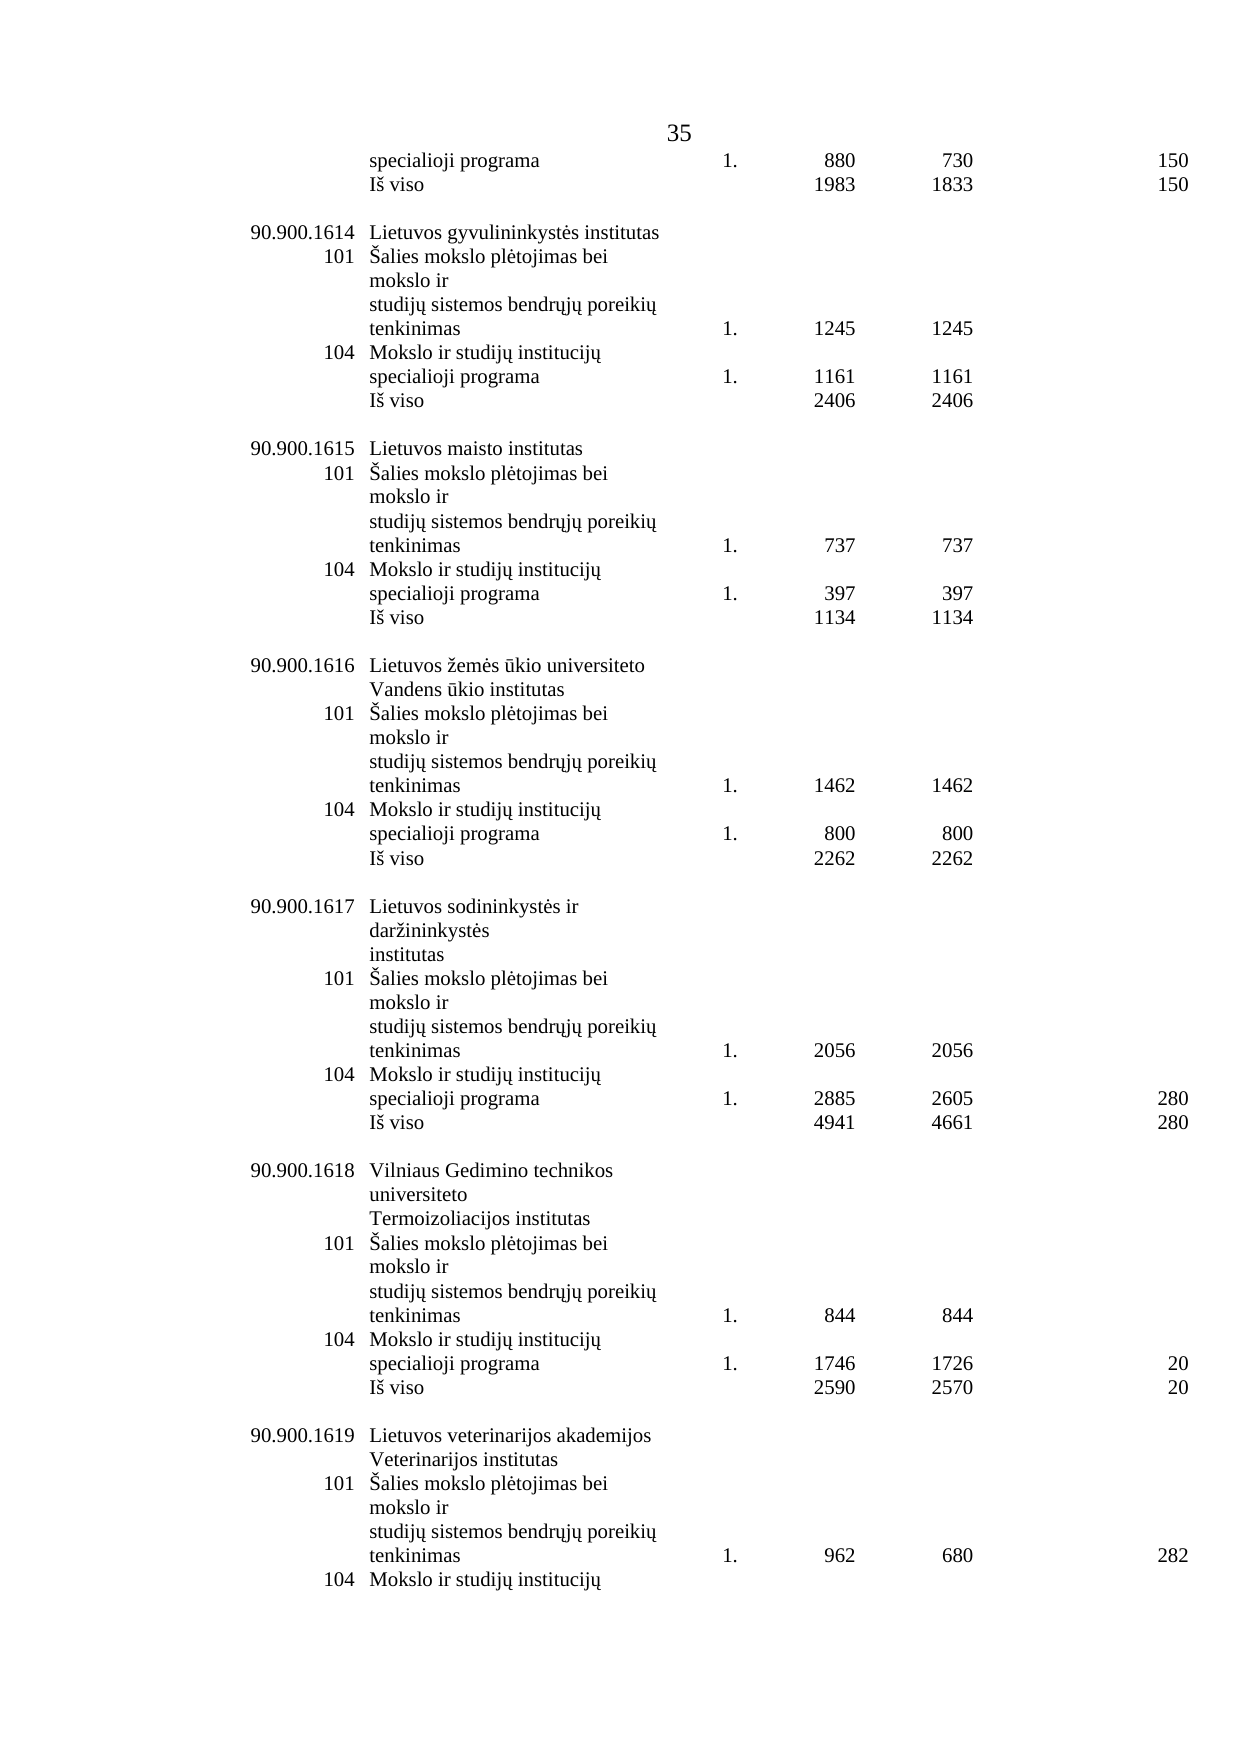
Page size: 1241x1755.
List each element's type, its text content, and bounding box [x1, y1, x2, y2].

table_cell [863, 797, 980, 821]
table_cell 90.900.1617 [177, 894, 362, 942]
table_cell [980, 557, 1098, 581]
table_cell [980, 629, 1098, 653]
table_cell 1. [680, 581, 779, 605]
table_cell tenkinimas [362, 1038, 680, 1062]
table_cell studijų sistemos bendrųjų poreikių [362, 1014, 680, 1038]
table_cell [980, 220, 1098, 244]
table_cell [980, 1351, 1098, 1375]
table_cell Termoizoliacijos institutas [362, 1206, 680, 1230]
table_cell [779, 292, 863, 316]
table_cell [980, 1086, 1098, 1110]
table_cell [779, 1158, 863, 1206]
table_cell [863, 509, 980, 533]
table_cell [980, 1134, 1098, 1158]
table_cell [980, 701, 1098, 749]
table_cell 101 [177, 1471, 362, 1519]
table_cell [980, 292, 1098, 316]
table_cell [779, 1279, 863, 1303]
table_cell [680, 1471, 779, 1519]
table_cell [779, 1206, 863, 1230]
table_cell 1983 [779, 172, 863, 196]
table_cell 280 [1099, 1086, 1196, 1110]
table_cell [980, 1543, 1098, 1567]
table_cell [177, 1447, 362, 1471]
table_cell [1099, 797, 1196, 821]
table_cell 1726 [863, 1351, 980, 1375]
table_cell Mokslo ir studijų institucijų [362, 340, 680, 364]
table_cell 1245 [779, 316, 863, 340]
table_cell [863, 1279, 980, 1303]
table_cell 104 [177, 340, 362, 364]
table_cell [863, 1423, 980, 1447]
table_cell 844 [779, 1303, 863, 1327]
table_cell [779, 942, 863, 966]
table_cell 1833 [863, 172, 980, 196]
table_cell 1161 [779, 364, 863, 388]
table_cell 397 [779, 581, 863, 605]
table_cell 1. [680, 1086, 779, 1110]
table_cell specialioji programa [362, 821, 680, 845]
table_cell [680, 196, 779, 220]
table_cell specialioji programa [362, 148, 680, 172]
table_cell 90.900.1614 [177, 220, 362, 244]
table_cell [980, 1327, 1098, 1351]
table_cell [980, 1279, 1098, 1303]
table_cell [1099, 509, 1196, 533]
table_cell 20 [1099, 1375, 1196, 1399]
table_cell [177, 1399, 362, 1423]
table_cell [779, 340, 863, 364]
table_cell [680, 653, 779, 677]
table_cell [680, 1423, 779, 1447]
table_cell [779, 1567, 863, 1591]
table_cell [177, 773, 362, 797]
table_cell institutas [362, 942, 680, 966]
table_cell 282 [1099, 1543, 1196, 1567]
table_cell [177, 292, 362, 316]
table_cell [863, 677, 980, 701]
table_cell [1099, 1519, 1196, 1543]
table_cell [1099, 870, 1196, 893]
table_cell [362, 870, 680, 893]
table_cell [680, 1399, 779, 1423]
table_cell [980, 533, 1098, 557]
table_cell [980, 1062, 1098, 1086]
table_cell [177, 1134, 362, 1158]
table_cell [1099, 1230, 1196, 1278]
table_cell [680, 1279, 779, 1303]
table_cell [863, 196, 980, 220]
table_cell 1. [680, 1038, 779, 1062]
table_cell [863, 1447, 980, 1471]
table_cell 1462 [863, 773, 980, 797]
table_cell [680, 172, 779, 196]
table_cell [1099, 364, 1196, 388]
table_cell [980, 605, 1098, 629]
table_cell 101 [177, 244, 362, 292]
table_cell [1099, 1038, 1196, 1062]
table_cell Iš viso [362, 388, 680, 412]
table_cell 2056 [779, 1038, 863, 1062]
table_cell [980, 1110, 1098, 1134]
table_cell [779, 1447, 863, 1471]
table_cell [177, 412, 362, 436]
table_cell [680, 1110, 779, 1134]
table_cell [980, 1038, 1098, 1062]
table_cell [362, 1134, 680, 1158]
table_cell [779, 196, 863, 220]
table_cell [1099, 894, 1196, 942]
table_cell [779, 1062, 863, 1086]
table_cell [980, 797, 1098, 821]
table_cell [779, 797, 863, 821]
table_cell [680, 1014, 779, 1038]
table_cell [779, 629, 863, 653]
table_cell Vilniaus Gedimino technikos universiteto [362, 1158, 680, 1206]
table_cell [680, 292, 779, 316]
table_cell [177, 196, 362, 220]
table_cell 101 [177, 966, 362, 1014]
table_cell 90.900.1618 [177, 1158, 362, 1206]
table_cell [680, 388, 779, 412]
table_cell [680, 1567, 779, 1591]
table_cell [980, 1471, 1098, 1519]
table_cell [980, 460, 1098, 508]
table_cell 104 [177, 1567, 362, 1591]
table_cell [863, 1134, 980, 1158]
table_cell [177, 1543, 362, 1567]
table_cell [863, 220, 980, 244]
table_cell Lietuvos gyvulininkystės institutas [362, 220, 680, 244]
table_cell [779, 220, 863, 244]
table_cell [980, 942, 1098, 966]
table_cell Mokslo ir studijų institucijų [362, 557, 680, 581]
table_cell [680, 412, 779, 436]
table_cell [680, 340, 779, 364]
table_cell 4941 [779, 1110, 863, 1134]
table_cell [980, 1303, 1098, 1327]
table_cell [863, 1519, 980, 1543]
table_cell [779, 509, 863, 533]
table_cell [779, 436, 863, 460]
table_cell [863, 1062, 980, 1086]
table_cell [863, 629, 980, 653]
table_cell [980, 340, 1098, 364]
table_cell 1462 [779, 773, 863, 797]
table_cell [980, 412, 1098, 436]
table_cell 2570 [863, 1375, 980, 1399]
table_cell [680, 845, 779, 869]
table_cell [1099, 436, 1196, 460]
table_cell 104 [177, 797, 362, 821]
table_cell [863, 436, 980, 460]
table_cell [1099, 821, 1196, 845]
table_cell 730 [863, 148, 980, 172]
table_cell [680, 797, 779, 821]
table_cell [680, 1134, 779, 1158]
table_cell 397 [863, 581, 980, 605]
table_cell [980, 581, 1098, 605]
table_cell [1099, 581, 1196, 605]
table_cell [680, 1519, 779, 1543]
table_cell [1099, 1327, 1196, 1351]
table_cell [1099, 653, 1196, 677]
table_cell 1. [680, 773, 779, 797]
table_cell [177, 1279, 362, 1303]
table_cell [863, 701, 980, 749]
table_cell [1099, 412, 1196, 436]
table_cell [1099, 605, 1196, 629]
table_cell Mokslo ir studijų institucijų [362, 1062, 680, 1086]
table_cell 90.900.1619 [177, 1423, 362, 1447]
table_cell [980, 894, 1098, 942]
table_cell Šalies mokslo plėtojimas bei mokslo ir [362, 460, 680, 508]
table_cell [177, 388, 362, 412]
table_cell [680, 942, 779, 966]
table_cell [779, 894, 863, 942]
table_cell 1. [680, 1543, 779, 1567]
table_cell [362, 1399, 680, 1423]
table_cell [680, 1206, 779, 1230]
table_cell [680, 1062, 779, 1086]
table_cell [980, 773, 1098, 797]
table_cell [863, 653, 980, 677]
table_cell [177, 1375, 362, 1399]
table_cell [680, 749, 779, 773]
table_cell [1099, 1399, 1196, 1423]
table_cell specialioji programa [362, 581, 680, 605]
table_cell [1099, 1134, 1196, 1158]
table_cell [680, 244, 779, 292]
table_cell [1099, 966, 1196, 1014]
table_cell specialioji programa [362, 364, 680, 388]
table_cell [1099, 677, 1196, 701]
table_cell [980, 364, 1098, 388]
table_cell tenkinimas [362, 1543, 680, 1567]
table_cell [779, 412, 863, 436]
table_cell [177, 677, 362, 701]
table_cell 737 [779, 533, 863, 557]
table_cell [863, 292, 980, 316]
table_cell [980, 966, 1098, 1014]
table_cell [779, 460, 863, 508]
table_cell [1099, 701, 1196, 749]
table_cell Vandens ūkio institutas [362, 677, 680, 701]
table_cell [1099, 1062, 1196, 1086]
table_cell [1099, 1014, 1196, 1038]
table_cell [980, 1375, 1098, 1399]
table_cell 2885 [779, 1086, 863, 1110]
table_cell [1099, 292, 1196, 316]
table_cell [980, 436, 1098, 460]
table_cell [980, 388, 1098, 412]
table_cell [177, 870, 362, 893]
table_cell Lietuvos maisto institutas [362, 436, 680, 460]
table_cell Lietuvos sodininkystės ir daržininkystės [362, 894, 680, 942]
table_cell Šalies mokslo plėtojimas bei mokslo ir [362, 966, 680, 1014]
table_cell tenkinimas [362, 533, 680, 557]
table_cell [177, 148, 362, 172]
table_cell [680, 605, 779, 629]
table_cell [779, 701, 863, 749]
table_cell 800 [863, 821, 980, 845]
table_cell Iš viso [362, 1375, 680, 1399]
table_cell Šalies mokslo plėtojimas bei mokslo ir [362, 1471, 680, 1519]
table_cell 844 [863, 1303, 980, 1327]
table_cell [980, 1230, 1098, 1278]
table_cell [863, 412, 980, 436]
table_cell [680, 1327, 779, 1351]
table_cell specialioji programa [362, 1086, 680, 1110]
table_cell 90.900.1616 [177, 653, 362, 677]
table_cell [177, 581, 362, 605]
table_cell [680, 1375, 779, 1399]
table_cell [980, 1447, 1098, 1471]
table_cell 90.900.1615 [177, 436, 362, 460]
table_cell 1245 [863, 316, 980, 340]
table_cell [1099, 1279, 1196, 1303]
table_cell 20 [1099, 1351, 1196, 1375]
table_cell [177, 1351, 362, 1375]
table_cell [680, 966, 779, 1014]
table_cell [177, 749, 362, 773]
table_cell [177, 845, 362, 869]
table_cell 2262 [863, 845, 980, 869]
table_cell 1161 [863, 364, 980, 388]
table_cell [1099, 1158, 1196, 1206]
table_cell [863, 1230, 980, 1278]
table_cell Iš viso [362, 1110, 680, 1134]
table_cell 1. [680, 1351, 779, 1375]
table_cell studijų sistemos bendrųjų poreikių [362, 1279, 680, 1303]
table_cell [177, 1303, 362, 1327]
table_cell [779, 557, 863, 581]
table_cell [779, 1327, 863, 1351]
table_cell 962 [779, 1543, 863, 1567]
table_cell [980, 821, 1098, 845]
table_cell [680, 509, 779, 533]
table_cell [1099, 388, 1196, 412]
table_cell [779, 870, 863, 893]
table_cell [1099, 557, 1196, 581]
table_cell [177, 605, 362, 629]
table_cell 101 [177, 1230, 362, 1278]
table_cell [980, 316, 1098, 340]
table_cell [980, 244, 1098, 292]
table_cell [680, 557, 779, 581]
table_cell 2056 [863, 1038, 980, 1062]
table_cell [1099, 1206, 1196, 1230]
table_cell 2406 [863, 388, 980, 412]
table_cell [177, 1519, 362, 1543]
table_cell 1. [680, 821, 779, 845]
table_cell [177, 1014, 362, 1038]
table_cell [980, 148, 1098, 172]
table_cell [177, 316, 362, 340]
table_cell 4661 [863, 1110, 980, 1134]
table_cell 737 [863, 533, 980, 557]
table_cell [680, 677, 779, 701]
table_cell studijų sistemos bendrųjų poreikių [362, 292, 680, 316]
table_cell tenkinimas [362, 316, 680, 340]
table_cell 1134 [779, 605, 863, 629]
table_cell Iš viso [362, 172, 680, 196]
table_cell [1099, 1567, 1196, 1591]
table_cell 2406 [779, 388, 863, 412]
table_cell [779, 749, 863, 773]
table_cell [863, 942, 980, 966]
table_cell 1746 [779, 1351, 863, 1375]
table_cell [980, 1158, 1098, 1206]
table_cell [680, 870, 779, 893]
table_cell [863, 1158, 980, 1206]
table_cell [779, 1471, 863, 1519]
table_cell tenkinimas [362, 773, 680, 797]
table_cell 101 [177, 460, 362, 508]
table_cell [779, 677, 863, 701]
table_cell [863, 340, 980, 364]
table_cell [177, 1206, 362, 1230]
table_cell Iš viso [362, 605, 680, 629]
table_cell [980, 870, 1098, 893]
table_cell 101 [177, 701, 362, 749]
table_cell Lietuvos žemės ūkio universiteto [362, 653, 680, 677]
table_cell [863, 1567, 980, 1591]
table_cell [863, 749, 980, 773]
table_cell [1099, 1471, 1196, 1519]
table_cell [177, 821, 362, 845]
table_cell [863, 557, 980, 581]
table_cell [177, 172, 362, 196]
table_cell Veterinarijos institutas [362, 1447, 680, 1471]
table_cell [779, 1014, 863, 1038]
table_cell Šalies mokslo plėtojimas bei mokslo ir [362, 1230, 680, 1278]
table_cell 280 [1099, 1110, 1196, 1134]
table_cell 2262 [779, 845, 863, 869]
table_cell [980, 1206, 1098, 1230]
table_cell 880 [779, 148, 863, 172]
table_cell [177, 509, 362, 533]
table_cell [779, 1230, 863, 1278]
table_cell 1. [680, 533, 779, 557]
table_cell 1. [680, 316, 779, 340]
table_cell [680, 1158, 779, 1206]
table_cell 2605 [863, 1086, 980, 1110]
table_cell [980, 1567, 1098, 1591]
table_cell [863, 1014, 980, 1038]
table_cell 150 [1099, 172, 1196, 196]
table_cell [177, 1086, 362, 1110]
table_cell [1099, 629, 1196, 653]
table_cell [863, 966, 980, 1014]
table_cell [980, 677, 1098, 701]
table_cell Lietuvos veterinarijos akademijos [362, 1423, 680, 1447]
table_cell [1099, 1303, 1196, 1327]
table_cell [177, 629, 362, 653]
table_cell 2590 [779, 1375, 863, 1399]
table_cell [1099, 1423, 1196, 1447]
table_cell [680, 1447, 779, 1471]
table_cell Šalies mokslo plėtojimas bei mokslo ir [362, 244, 680, 292]
table_cell [1099, 460, 1196, 508]
table_cell [779, 1423, 863, 1447]
table_cell [177, 942, 362, 966]
table_cell Mokslo ir studijų institucijų [362, 1327, 680, 1351]
table_cell [863, 460, 980, 508]
table_cell 104 [177, 557, 362, 581]
table_cell [177, 533, 362, 557]
table_cell [1099, 220, 1196, 244]
table_cell [980, 1014, 1098, 1038]
table_cell [1099, 244, 1196, 292]
table_cell 104 [177, 1062, 362, 1086]
table_cell [863, 1399, 980, 1423]
table_cell [980, 196, 1098, 220]
table_cell [1099, 942, 1196, 966]
table_cell [863, 1327, 980, 1351]
table_cell [362, 196, 680, 220]
table_cell [680, 701, 779, 749]
table_cell [980, 1423, 1098, 1447]
table_cell [680, 1230, 779, 1278]
table_cell [680, 436, 779, 460]
table_cell [779, 1399, 863, 1423]
table_cell Mokslo ir studijų institucijų [362, 1567, 680, 1591]
table_cell [980, 1519, 1098, 1543]
table_cell [177, 1110, 362, 1134]
table_cell [863, 244, 980, 292]
table_cell specialioji programa [362, 1351, 680, 1375]
table_cell [1099, 845, 1196, 869]
table_cell [680, 460, 779, 508]
table_cell [980, 845, 1098, 869]
table_cell 680 [863, 1543, 980, 1567]
table_cell Iš viso [362, 845, 680, 869]
table_cell [680, 894, 779, 942]
table_cell [680, 629, 779, 653]
table_cell [980, 1399, 1098, 1423]
table_cell [1099, 196, 1196, 220]
table_cell 1. [680, 148, 779, 172]
table_cell [362, 412, 680, 436]
table_cell [863, 894, 980, 942]
table_cell [1099, 533, 1196, 557]
table_cell [980, 749, 1098, 773]
table_cell [779, 653, 863, 677]
table_cell [362, 629, 680, 653]
table_cell [177, 1038, 362, 1062]
table_cell [779, 1519, 863, 1543]
table_cell [1099, 340, 1196, 364]
table_cell 150 [1099, 148, 1196, 172]
table_cell [779, 966, 863, 1014]
table_cell studijų sistemos bendrųjų poreikių [362, 749, 680, 773]
table_cell [863, 870, 980, 893]
table_cell [1099, 1447, 1196, 1471]
table_cell [779, 244, 863, 292]
table_cell Šalies mokslo plėtojimas bei mokslo ir [362, 701, 680, 749]
table_cell 800 [779, 821, 863, 845]
table_cell [980, 653, 1098, 677]
table_cell [1099, 316, 1196, 340]
table_cell [1099, 749, 1196, 773]
table_cell [177, 364, 362, 388]
table_cell [863, 1206, 980, 1230]
table_cell 104 [177, 1327, 362, 1351]
table_cell tenkinimas [362, 1303, 680, 1327]
table_cell [680, 220, 779, 244]
table_cell [980, 172, 1098, 196]
table_cell studijų sistemos bendrųjų poreikių [362, 509, 680, 533]
table_cell [1099, 773, 1196, 797]
table_cell [863, 1471, 980, 1519]
table_cell studijų sistemos bendrųjų poreikių [362, 1519, 680, 1543]
table_cell 1134 [863, 605, 980, 629]
table_cell [980, 509, 1098, 533]
table_cell [779, 1134, 863, 1158]
table_cell 1. [680, 1303, 779, 1327]
table_cell 1. [680, 364, 779, 388]
table_cell Mokslo ir studijų institucijų [362, 797, 680, 821]
